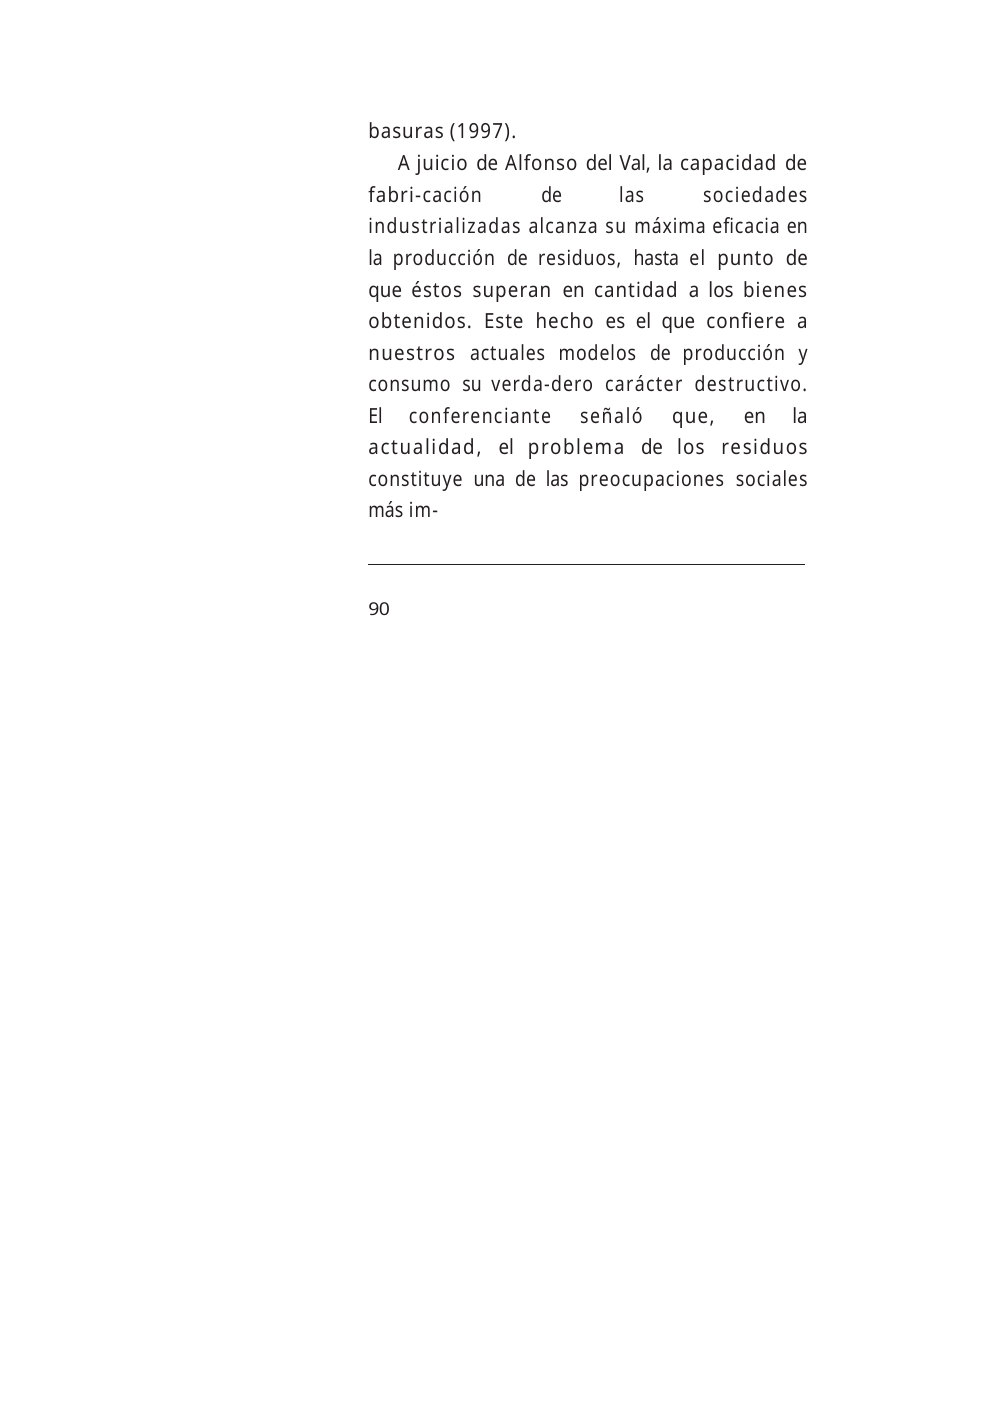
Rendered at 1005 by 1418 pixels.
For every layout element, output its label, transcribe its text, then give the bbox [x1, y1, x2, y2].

text 90 [368, 596, 960, 620]
text A juicio de Alfonso del Val, la capacidad de fabri-cación de las sociedades industrializadas alcanza su máxima eficacia en la producción de residuos, hasta el punto de que éstos superan en cantidad a los bienes obtenidos. Este hecho es el que confiere a nuestros actuales modelos de producción y consumo su verda-dero carácter destructivo. El conferenciante señaló que, en la actualidad, el problema de los residuos constituye una de las preocupaciones sociales más im- [368, 148, 807, 524]
text basuras (1997). [368, 117, 808, 145]
